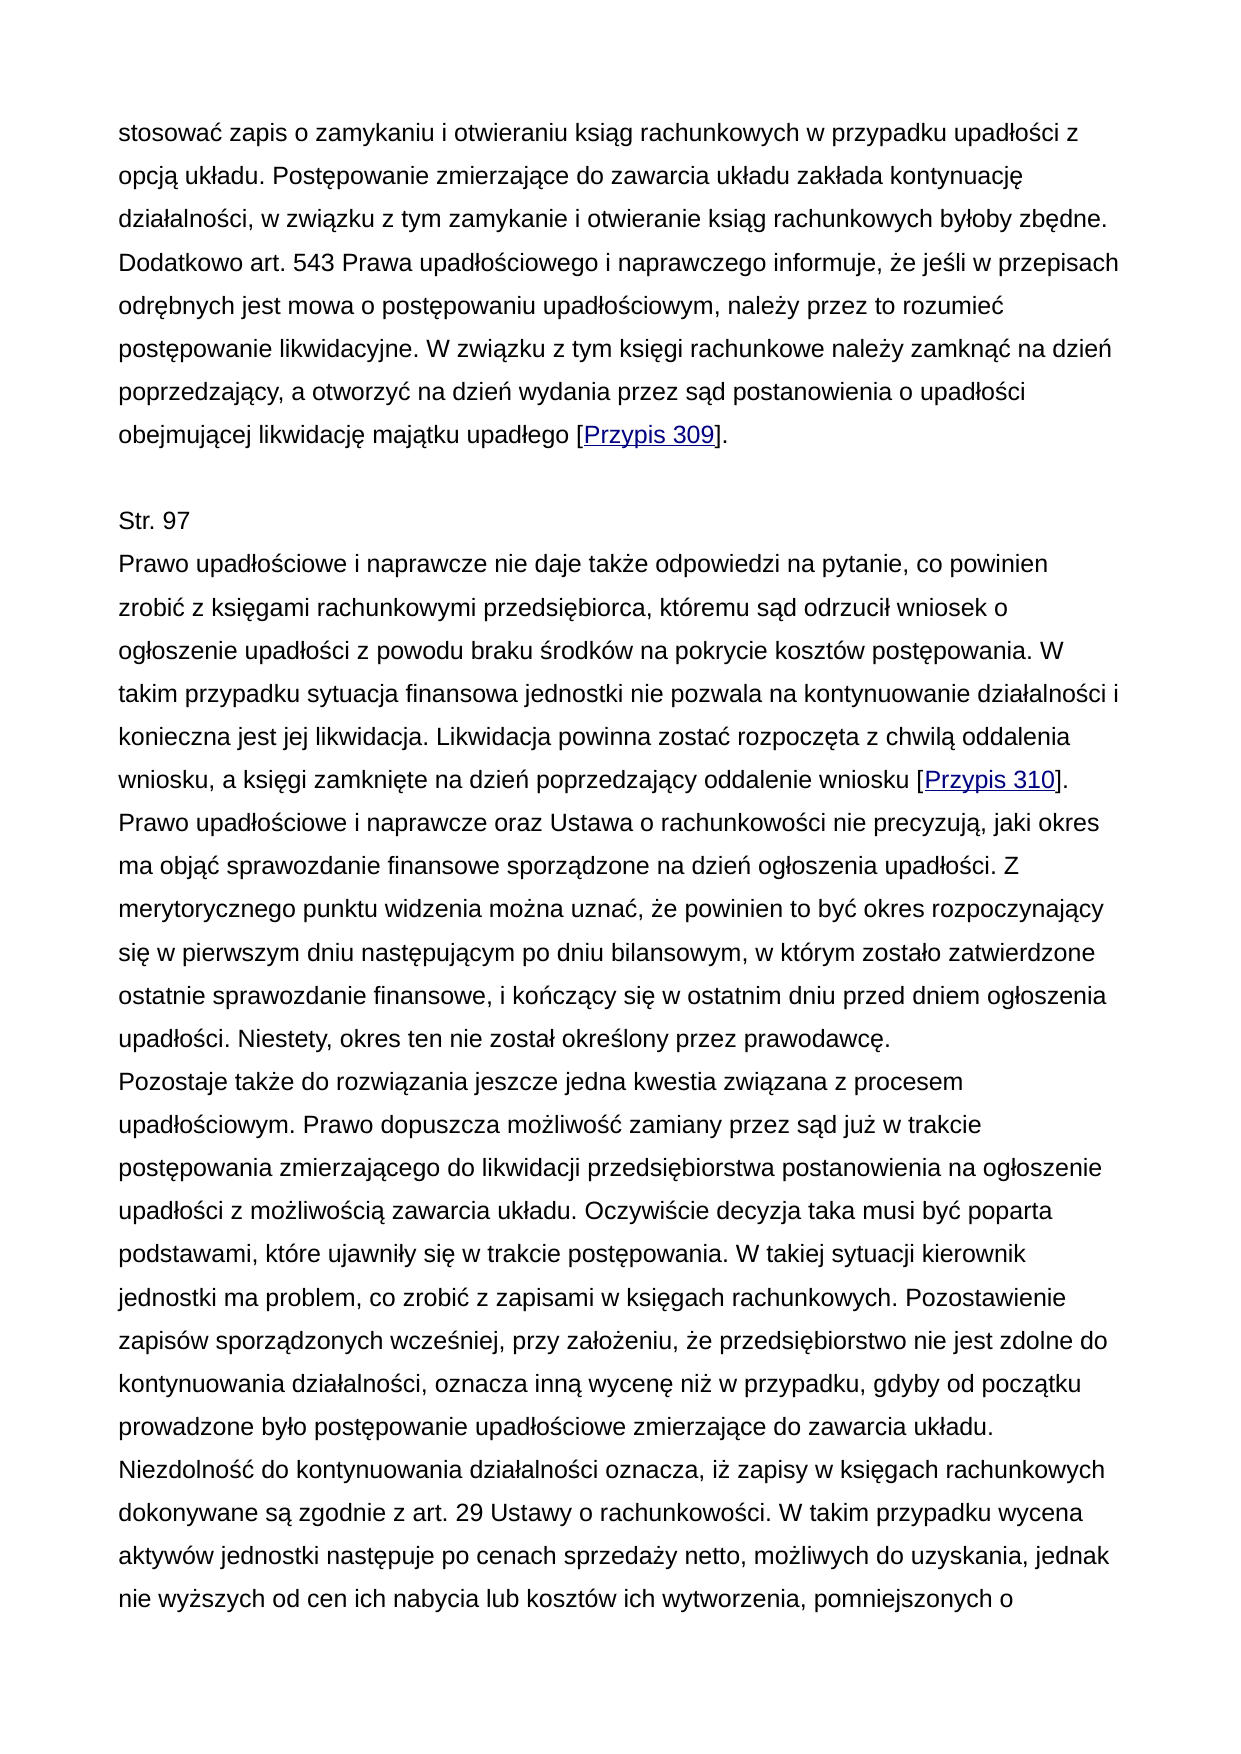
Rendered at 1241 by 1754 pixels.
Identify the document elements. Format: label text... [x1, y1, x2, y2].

text Pozostaje także do rozwiązania jeszcze jedna kwestia związana z procesem upadłościowym. Prawo dopuszcza możliwość zamiany przez sąd już w trakcie postępowania zmierzającego do likwidacji przedsiębiorstwa postanowienia na ogłoszenie upadłości z możliwością zawarcia układu. Oczywiście decyzja taka musi być poparta podstawami, które ujawniły się w trakcie postępowania. W takiej sytuacji kierownik jednostki ma problem, co zrobić z zapisami w księgach rachunkowych. Pozostawienie zapisów sporządzonych wcześniej, przy założeniu, że przedsiębiorstwo nie jest zdolne do kontynuowania działalności, oznacza inną wycenę niż w przypadku, gdyby od początku prowadzone było postępowanie upadłościowe zmierzające do zawarcia układu. Niezdolność do kontynuowania działalności oznacza, iż zapisy w księgach rachunkowych dokonywane są zgodnie z art. 29 Ustawy o rachunkowości. W takim przypadku wycena aktywów jednostki następuje po cenach sprzedaży netto, możliwych do uzyskania, jednak nie wyższych od cen ich nabycia lub kosztów ich wytworzenia, pomniejszonych o [118, 1067, 1122, 1613]
text Str. 97 [118, 506, 1122, 535]
text stosować zapis o zamykaniu i otwieraniu ksiąg rachunkowych w przypadku upadłości z opcją układu. Postępowanie zmierzające do zawarcia układu zakłada kontynuację działalności, w związku z tym zamykanie i otwieranie ksiąg rachunkowych byłoby zbędne. Dodatkowo art. 543 Prawa upadłościowego i naprawczego informuje, że jeśli w przepisach odrębnych jest mowa o postępowaniu upadłościowym, należy przez to rozumieć postępowanie likwidacyjne. W związku z tym księgi rachunkowe należy zamknąć na dzień poprzedzający, a otworzyć na dzień wydania przez sąd postanowienia o upadłości obejmującej likwidację majątku upadłego [Przypis 309]. [118, 118, 1122, 449]
text Prawo upadłościowe i naprawcze nie daje także odpowiedzi na pytanie, co powinien zrobić z księgami rachunkowymi przedsiębiorca, któremu sąd odrzucił wniosek o ogłoszenie upadłości z powodu braku środków na pokrycie kosztów postępowania. W takim przypadku sytuacja finansowa jednostki nie pozwala na kontynuowanie działalności i konieczna jest jej likwidacja. Likwidacja powinna zostać rozpoczęta z chwilą oddalenia wniosku, a księgi zamknięte na dzień poprzedzający oddalenie wniosku [Przypis 310]. [118, 549, 1122, 794]
text Prawo upadłościowe i naprawcze oraz Ustawa o rachunkowości nie precyzują, jaki okres ma objąć sprawozdanie finansowe sporządzone na dzień ogłoszenia upadłości. Z merytorycznego punktu widzenia można uznać, że powinien to być okres rozpoczynający się w pierwszym dniu następującym po dniu bilansowym, w którym zostało zatwierdzone ostatnie sprawozdanie finansowe, i kończący się w ostatnim dniu przed dniem ogłoszenia upadłości. Niestety, okres ten nie został określony przez prawodawcę. [118, 808, 1122, 1052]
